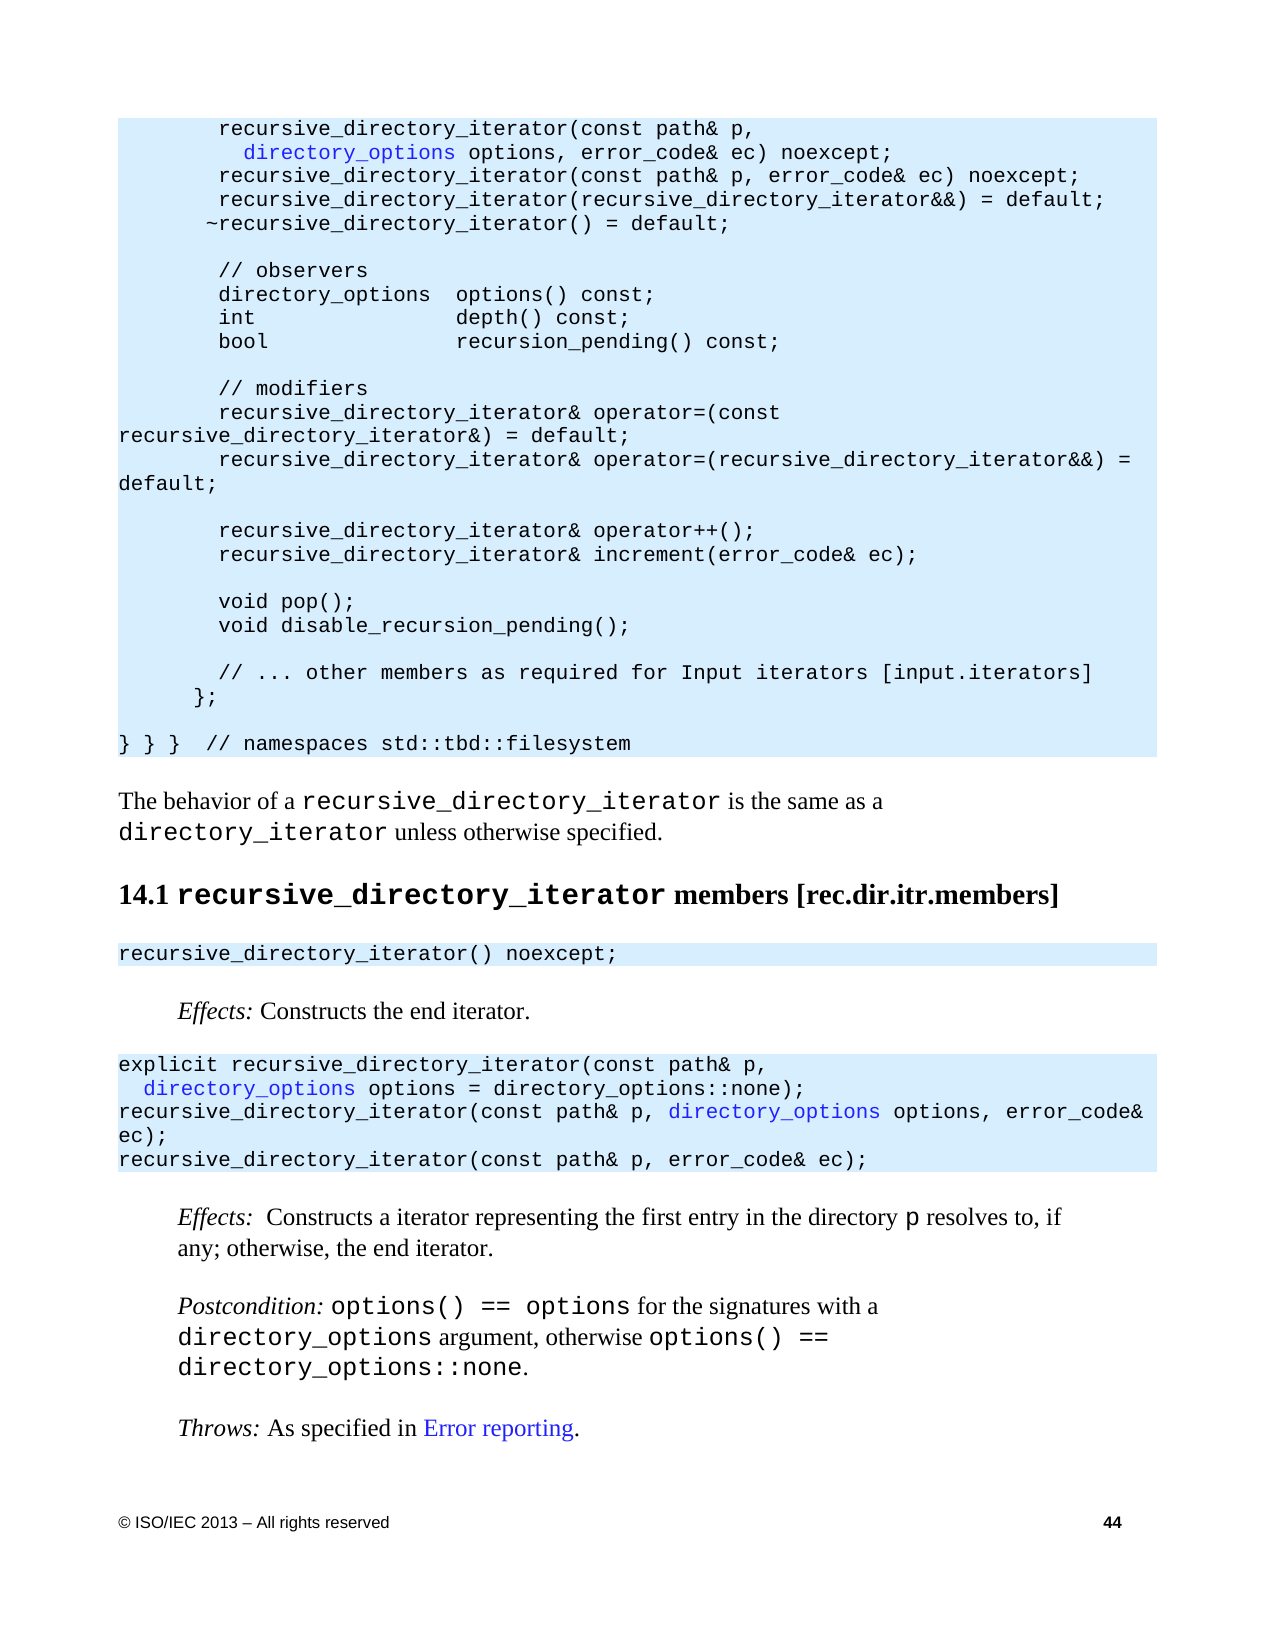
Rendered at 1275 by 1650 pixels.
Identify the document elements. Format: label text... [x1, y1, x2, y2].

text recursive_directory_iterator& operator=(recursive_directory_iterator&&) = default; [118, 449, 1157, 496]
subtitle 14.1 recursive_directory_iterator members [rec.dir.itr.members] [118, 877, 1157, 913]
text recursive_directory_iterator& operator++(); [118, 520, 1157, 544]
text Effects: Constructs the end iterator. [177, 996, 1098, 1024]
text recursive_directory_iterator(const path& p, directory_options options, error_code& ec); [118, 1101, 1157, 1149]
text // observers [118, 260, 1157, 284]
text recursive_directory_iterator& operator=(const recursive_directory_iterator&) = default; [118, 402, 1157, 449]
text explicit recursive_directory_iterator(const path& p, [118, 1054, 1157, 1078]
text recursive_directory_iterator(const path& p, error_code& ec) noexcept; [118, 165, 1157, 189]
text recursive_directory_iterator(const path& p, error_code& ec); [118, 1149, 1157, 1172]
text recursive_directory_iterator(const path& p, [118, 118, 1157, 142]
text ~recursive_directory_iterator() = default; [118, 213, 1157, 236]
text Effects: Constructs a iterator representing the first entry in the directory p resolves to, if any; otherwise, the end iterator. [177, 1202, 1098, 1261]
text Throws: As specified in Error reporting. [177, 1413, 1098, 1442]
text directory_options options, error_code& ec) noexcept; [118, 142, 1157, 165]
text }; [118, 686, 1157, 709]
text // ... other members as required for Input iterators [input.iterators] [118, 662, 1157, 686]
text recursive_directory_iterator& increment(error_code& ec); [118, 544, 1157, 567]
text directory_options options() const; [118, 284, 1157, 307]
text void disable_recursion_pending(); [118, 615, 1157, 638]
text } } } // namespaces std::tbd::filesystem [118, 733, 1157, 757]
text recursive_directory_iterator() noexcept; [118, 943, 1157, 966]
text bool recursion_pending() const; [118, 331, 1157, 354]
text recursive_directory_iterator(recursive_directory_iterator&&) = default; [118, 189, 1157, 213]
text directory_options options = directory_options::none); [118, 1078, 1157, 1101]
text // modifiers [118, 378, 1157, 402]
text The behavior of a recursive_directory_iterator is the same as a directory_iterator unless otherwise specified. [118, 786, 1157, 848]
text Postcondition: options() == options for the signatures with a directory_options argument, otherwise options() == directory_options::none. [177, 1291, 1098, 1383]
text int depth() const; [118, 307, 1157, 331]
text void pop(); [118, 591, 1157, 615]
